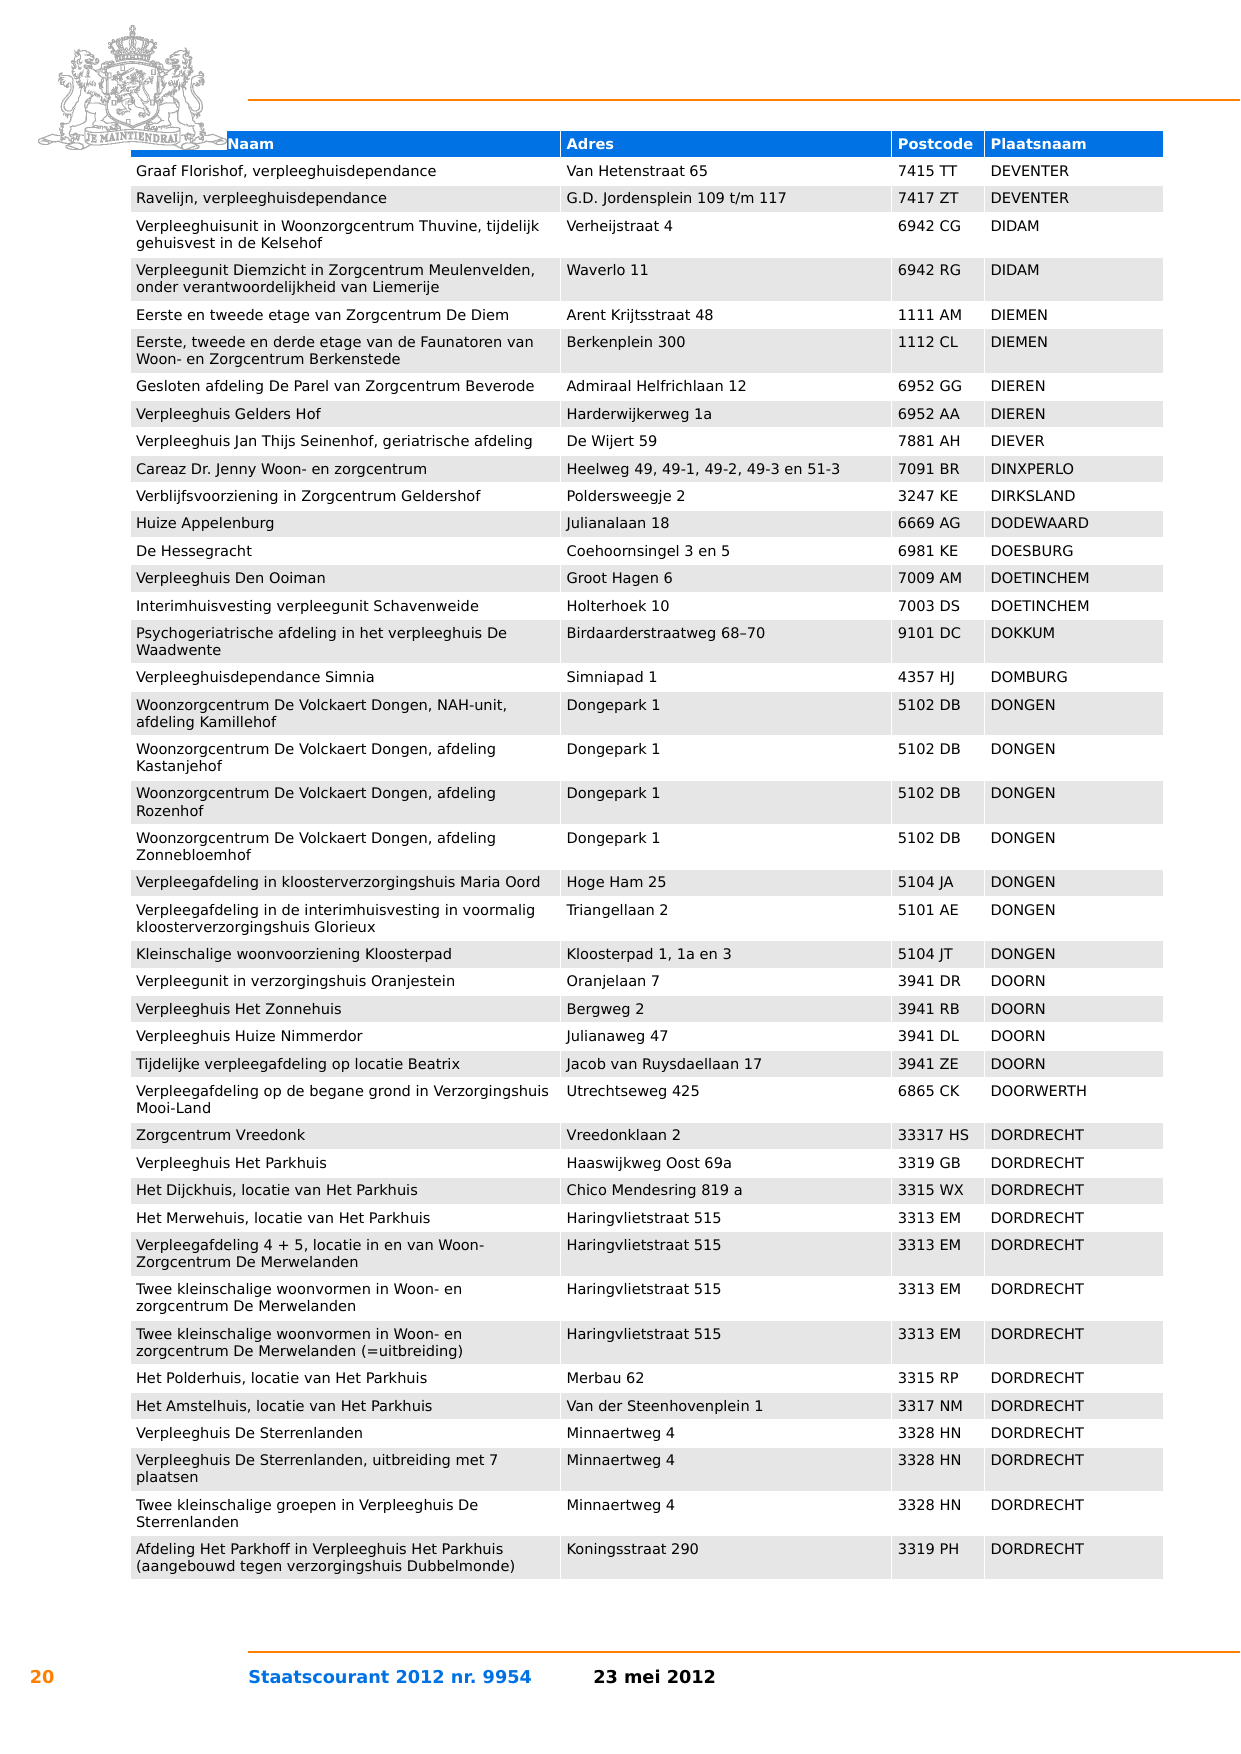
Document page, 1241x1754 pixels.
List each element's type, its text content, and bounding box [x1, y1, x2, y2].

table_cell Haringvlietstraat 515 [561, 1205, 891, 1231]
table_cell Verblijfsvoorziening in Zorgcentrum Geldershof [131, 483, 560, 509]
table_cell DORDRECHT [985, 1178, 1163, 1204]
table_header Naam [131, 131, 560, 157]
table_cell Graaf Florishof, verpleeghuisdependance [131, 158, 560, 185]
table_cell 3941 DR [892, 969, 984, 995]
table_cell Verpleeghuis Den Ooiman [131, 565, 560, 592]
table_cell Eerste, tweede en derde etage van de Faunatoren van Woon- en Zorgcentrum Berkenstede [131, 329, 560, 373]
table_cell Julianaweg 47 [561, 1024, 891, 1050]
table_cell DIRKSLAND [985, 483, 1163, 509]
table_cell 3328 HN [892, 1448, 984, 1491]
table_cell DORDRECHT [985, 1205, 1163, 1231]
table_cell 7415 TT [892, 158, 984, 185]
table_cell Woonzorgcentrum De Volckaert Dongen, NAH-unit, afdeling Kamillehof [131, 692, 560, 735]
table_cell DONGEN [985, 692, 1163, 735]
table_cell Twee kleinschalige groepen in Verpleeghuis De Sterrenlanden [131, 1492, 560, 1535]
table_cell Het Amstelhuis, locatie van Het Parkhuis [131, 1393, 560, 1419]
table_cell Birdaarderstraatweg 68–70 [561, 620, 891, 663]
table_cell DIEREN [985, 401, 1163, 427]
table_cell 3315 WX [892, 1178, 984, 1204]
table_cell Dongepark 1 [561, 692, 891, 735]
table_cell Verpleegafdeling op de begane grond in Verzorgingshuis Mooi-Land [131, 1078, 560, 1122]
table_cell Verpleeghuis De Sterrenlanden, uitbreiding met 7 plaatsen [131, 1448, 560, 1491]
table_cell Waverlo 11 [561, 258, 891, 301]
table_cell DOESBURG [985, 538, 1163, 564]
table_cell DONGEN [985, 941, 1163, 968]
table_cell Eerste en tweede etage van Zorgcentrum De Diem [131, 302, 560, 328]
table_cell DODEWAARD [985, 511, 1163, 537]
table_cell Poldersweegje 2 [561, 483, 891, 509]
table_cell Haringvlietstraat 515 [561, 1232, 891, 1276]
table_cell Woonzorgcentrum De Volckaert Dongen, afdeling Kastanjehof [131, 736, 560, 780]
table_cell Coehoornsingel 3 en 5 [561, 538, 891, 564]
table_cell 6981 KE [892, 538, 984, 564]
table_cell 3313 EM [892, 1232, 984, 1276]
table_cell 5102 DB [892, 781, 984, 824]
table_header Postcode [892, 131, 984, 157]
table_cell 6952 AA [892, 401, 984, 427]
table_cell Afdeling Het Parkhoff in Verpleeghuis Het Parkhuis (aangebouwd tegen verzorgingshuis Dubbelmonde) [131, 1536, 560, 1579]
table_cell 5104 JT [892, 941, 984, 968]
table_cell 5102 DB [892, 825, 984, 868]
table_cell Tijdelijke verpleegafdeling op locatie Beatrix [131, 1051, 560, 1077]
table_cell 5102 DB [892, 692, 984, 735]
table_cell Jacob van Ruysdaellaan 17 [561, 1051, 891, 1077]
table_cell Berkenplein 300 [561, 329, 891, 373]
table_cell Verpleegafdeling in de interimhuisvesting in voormalig kloosterverzorgingshuis Glorieux [131, 897, 560, 940]
table_cell Van Hetenstraat 65 [561, 158, 891, 185]
table_cell 6942 RG [892, 258, 984, 301]
table_cell Koningsstraat 290 [561, 1536, 891, 1579]
table_cell DOORN [985, 996, 1163, 1022]
table_cell DORDRECHT [985, 1277, 1163, 1320]
table_cell Dongepark 1 [561, 825, 891, 868]
table_cell Gesloten afdeling De Parel van Zorgcentrum Beverode [131, 374, 560, 400]
table_cell DOORN [985, 1024, 1163, 1050]
table_cell 4357 HJ [892, 665, 984, 691]
table_cell Verpleeghuis Het Parkhuis [131, 1150, 560, 1176]
table_cell Verpleeghuis De Sterrenlanden [131, 1420, 560, 1446]
table_cell 3315 RP [892, 1365, 984, 1392]
table_cell DONGEN [985, 870, 1163, 896]
table_cell Simniapad 1 [561, 665, 891, 691]
table_cell Admiraal Helfrichlaan 12 [561, 374, 891, 400]
table_cell Ravelijn, verpleeghuisdependance [131, 186, 560, 212]
table_cell 6952 GG [892, 374, 984, 400]
table_cell Dongepark 1 [561, 781, 891, 824]
table_cell Chico Mendesring 819 a [561, 1178, 891, 1204]
table_cell DORDRECHT [985, 1232, 1163, 1276]
table_cell 7003 DS [892, 593, 984, 619]
table_cell DORDRECHT [985, 1365, 1163, 1392]
table_cell DIDAM [985, 258, 1163, 301]
table_cell Minnaertweg 4 [561, 1420, 891, 1446]
table_cell Verpleeghuisdependance Simnia [131, 665, 560, 691]
table_cell DOETINCHEM [985, 565, 1163, 592]
table_cell 3941 ZE [892, 1051, 984, 1077]
table_cell Verpleeghuis Huize Nimmerdor [131, 1024, 560, 1050]
table_cell Merbau 62 [561, 1365, 891, 1392]
table_cell DOETINCHEM [985, 593, 1163, 619]
table_cell Psychogeriatrische afdeling in het verpleeghuis De Waadwente [131, 620, 560, 663]
table_cell 3313 EM [892, 1205, 984, 1231]
table_cell Arent Krijtsstraat 48 [561, 302, 891, 328]
table_cell De Wijert 59 [561, 429, 891, 455]
table_cell Verpleegafdeling in kloosterverzorgingshuis Maria Oord [131, 870, 560, 896]
table_cell DORDRECHT [985, 1150, 1163, 1176]
table_header Adres [561, 131, 891, 157]
table_cell 33317 HS [892, 1123, 984, 1149]
table_cell 5104 JA [892, 870, 984, 896]
table_header Plaatsnaam [985, 131, 1163, 157]
table_cell Haaswijkweg Oost 69a [561, 1150, 891, 1176]
table_cell Interimhuisvesting verpleegunit Schavenweide [131, 593, 560, 619]
table_cell DORDRECHT [985, 1393, 1163, 1419]
table_cell 3313 EM [892, 1277, 984, 1320]
table_cell Minnaertweg 4 [561, 1448, 891, 1491]
table_cell 3247 KE [892, 483, 984, 509]
table_cell Het Dijckhuis, locatie van Het Parkhuis [131, 1178, 560, 1204]
table_cell Verpleegunit in verzorgingshuis Oranjestein [131, 969, 560, 995]
table_cell DEVENTER [985, 186, 1163, 212]
table_cell Vreedonklaan 2 [561, 1123, 891, 1149]
table_cell De Hessegracht [131, 538, 560, 564]
table_cell Heelweg 49, 49-1, 49-2, 49-3 en 51-3 [561, 456, 891, 482]
table_cell Zorgcentrum Vreedonk [131, 1123, 560, 1149]
table_cell Verpleeghuis Het Zonnehuis [131, 996, 560, 1022]
table_cell 1112 CL [892, 329, 984, 373]
table_cell Holterhoek 10 [561, 593, 891, 619]
table_cell 7417 ZT [892, 186, 984, 212]
table_cell DEVENTER [985, 158, 1163, 185]
table_cell Oranjelaan 7 [561, 969, 891, 995]
table_cell Twee kleinschalige woonvormen in Woon- en zorgcentrum De Merwelanden [131, 1277, 560, 1320]
table_cell 3941 RB [892, 996, 984, 1022]
table_cell Groot Hagen 6 [561, 565, 891, 592]
table_cell Dongepark 1 [561, 736, 891, 780]
table_cell DOKKUM [985, 620, 1163, 663]
table_cell DONGEN [985, 781, 1163, 824]
table_cell Careaz Dr. Jenny Woon- en zorgcentrum [131, 456, 560, 482]
table_cell DORDRECHT [985, 1492, 1163, 1535]
table_cell Verheijstraat 4 [561, 213, 891, 256]
table_cell Kloosterpad 1, 1a en 3 [561, 941, 891, 968]
table_cell Het Merwehuis, locatie van Het Parkhuis [131, 1205, 560, 1231]
table_cell Twee kleinschalige woonvormen in Woon- en zorgcentrum De Merwelanden (=uitbreiding) [131, 1321, 560, 1364]
table_cell Kleinschalige woonvoorziening Kloosterpad [131, 941, 560, 968]
table_cell Hoge Ham 25 [561, 870, 891, 896]
table_cell 3317 NM [892, 1393, 984, 1419]
table_cell Woonzorgcentrum De Volckaert Dongen, afdeling Zonnebloemhof [131, 825, 560, 868]
table_cell DORDRECHT [985, 1420, 1163, 1446]
table_cell 3941 DL [892, 1024, 984, 1050]
table_cell 3313 EM [892, 1321, 984, 1364]
table_cell DOMBURG [985, 665, 1163, 691]
table_cell 6865 CK [892, 1078, 984, 1122]
picture [38, 25, 227, 150]
table_cell DOORWERTH [985, 1078, 1163, 1122]
table_cell Haringvlietstraat 515 [561, 1277, 891, 1320]
table_cell DIEMEN [985, 329, 1163, 373]
table_cell DIEREN [985, 374, 1163, 400]
table_cell Woonzorgcentrum De Volckaert Dongen, afdeling Rozenhof [131, 781, 560, 824]
table_cell 3319 PH [892, 1536, 984, 1579]
table_cell DOORN [985, 969, 1163, 995]
table_cell Verpleegunit Diemzicht in Zorgcentrum Meulenvelden, onder verantwoordelijkheid van Liemerije [131, 258, 560, 301]
table_cell Van der Steenhovenplein 1 [561, 1393, 891, 1419]
table_cell Harderwijkerweg 1a [561, 401, 891, 427]
table_cell DORDRECHT [985, 1536, 1163, 1579]
table_cell Verpleeghuisunit in Woonzorgcentrum Thuvine, tijdelijk gehuisvest in de Kelsehof [131, 213, 560, 256]
table_cell 7009 AM [892, 565, 984, 592]
table_cell 7091 BR [892, 456, 984, 482]
table_cell 5102 DB [892, 736, 984, 780]
table_cell DIEMEN [985, 302, 1163, 328]
table_cell Minnaertweg 4 [561, 1492, 891, 1535]
table_cell DONGEN [985, 897, 1163, 940]
table_cell 6669 AG [892, 511, 984, 537]
table_cell DONGEN [985, 825, 1163, 868]
table_cell Huize Appelenburg [131, 511, 560, 537]
table_cell 5101 AE [892, 897, 984, 940]
table_cell Verpleegafdeling 4 + 5, locatie in en van Woon- Zorgcentrum De Merwelanden [131, 1232, 560, 1276]
table_cell Triangellaan 2 [561, 897, 891, 940]
table_cell 6942 CG [892, 213, 984, 256]
table_cell DIDAM [985, 213, 1163, 256]
table_cell 7881 AH [892, 429, 984, 455]
table_cell 9101 DC [892, 620, 984, 663]
table_cell Utrechtseweg 425 [561, 1078, 891, 1122]
table_cell Verpleeghuis Jan Thijs Seinenhof, geriatrische afdeling [131, 429, 560, 455]
table_cell DOORN [985, 1051, 1163, 1077]
table_cell Het Polderhuis, locatie van Het Parkhuis [131, 1365, 560, 1392]
table_cell 3319 GB [892, 1150, 984, 1176]
table_cell DORDRECHT [985, 1123, 1163, 1149]
table_cell 3328 HN [892, 1420, 984, 1446]
table_cell DORDRECHT [985, 1448, 1163, 1491]
table_cell Haringvlietstraat 515 [561, 1321, 891, 1364]
table_cell DONGEN [985, 736, 1163, 780]
table_cell Verpleeghuis Gelders Hof [131, 401, 560, 427]
table_cell Julianalaan 18 [561, 511, 891, 537]
table_cell 3328 HN [892, 1492, 984, 1535]
table_cell Bergweg 2 [561, 996, 891, 1022]
table_cell DIEVER [985, 429, 1163, 455]
table_cell 1111 AM [892, 302, 984, 328]
table_cell G.D. Jordensplein 109 t/m 117 [561, 186, 891, 212]
table_cell DORDRECHT [985, 1321, 1163, 1364]
table_cell DINXPERLO [985, 456, 1163, 482]
